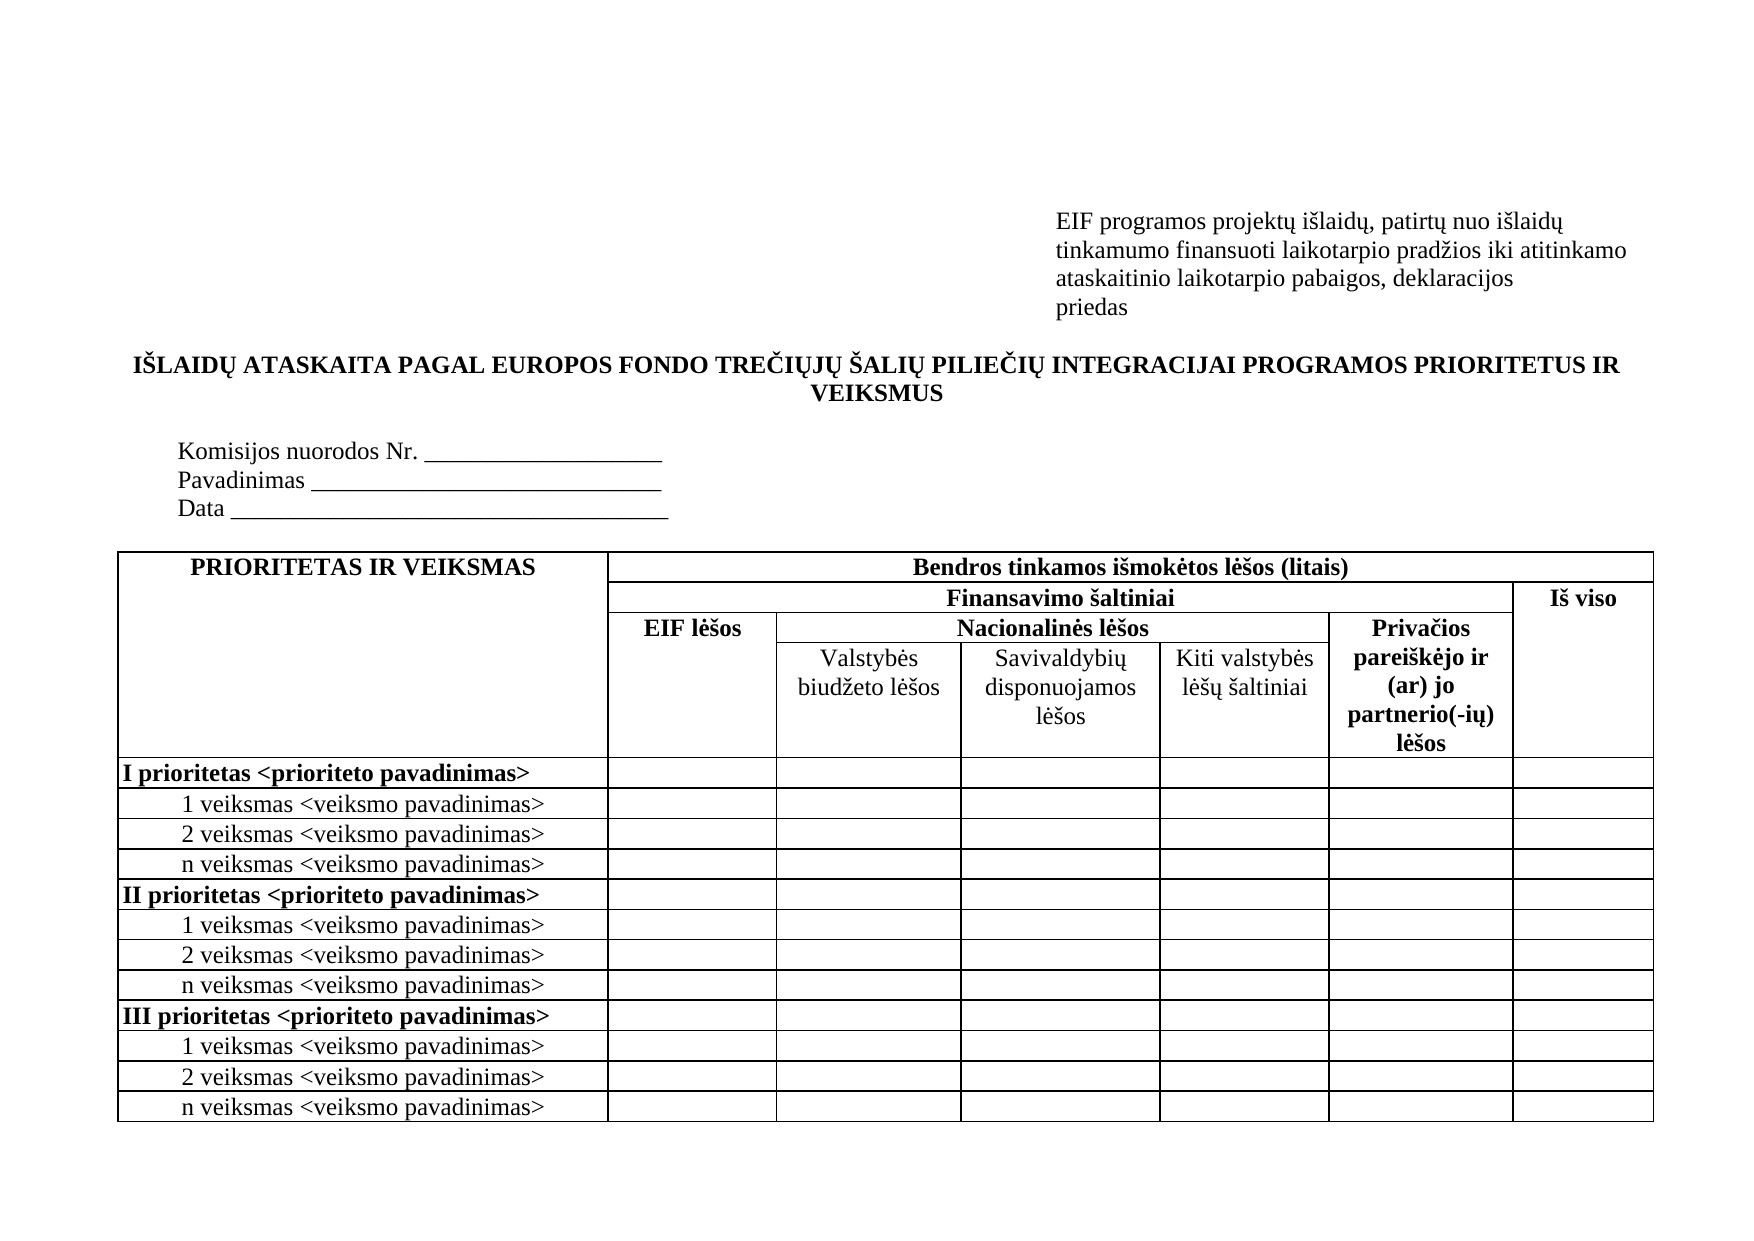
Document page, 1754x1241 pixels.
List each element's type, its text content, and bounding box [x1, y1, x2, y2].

table_cell [777, 971, 960, 999]
table_cell [962, 910, 1159, 939]
table_cell [1514, 850, 1653, 878]
text priedas [1056, 292, 1635, 321]
table_cell [1161, 1031, 1328, 1060]
table_cell [962, 819, 1159, 848]
table_cell [609, 1092, 776, 1121]
table_cell [962, 1031, 1159, 1060]
table_cell 2 veiksmas <veiksmo pavadinimas> [119, 819, 607, 848]
table_cell [1330, 971, 1512, 999]
table_cell 1 veiksmas <veiksmo pavadinimas> [119, 910, 607, 939]
table_cell [609, 940, 776, 969]
table_cell [609, 971, 776, 999]
table_cell [1330, 850, 1512, 878]
table_cell [1330, 758, 1512, 787]
table_cell [962, 758, 1159, 787]
table_cell [777, 1001, 960, 1030]
table_cell [777, 1062, 960, 1090]
table_cell [609, 1031, 776, 1060]
table_cell [777, 880, 960, 908]
table_cell 2 veiksmas <veiksmo pavadinimas> [119, 940, 607, 969]
table_cell [609, 850, 776, 878]
table_cell [1161, 1062, 1328, 1090]
table_cell [962, 850, 1159, 878]
table_cell [609, 819, 776, 848]
table_cell [962, 1062, 1159, 1090]
table_cell [609, 758, 776, 787]
table_cell [1161, 850, 1328, 878]
table_cell [1514, 1001, 1653, 1030]
table_cell [1330, 880, 1512, 908]
table_cell [777, 1031, 960, 1060]
table_cell 1 veiksmas <veiksmo pavadinimas> [119, 1031, 607, 1060]
table_cell [1161, 819, 1328, 848]
table_cell [1161, 789, 1328, 817]
table_cell II prioritetas <prioriteto pavadinimas> [119, 880, 607, 908]
table_cell [1514, 758, 1653, 787]
table_cell n veiksmas <veiksmo pavadinimas> [119, 1092, 607, 1121]
table_cell [1514, 789, 1653, 817]
table_cell 1 veiksmas <veiksmo pavadinimas> [119, 789, 607, 817]
table_cell [1514, 819, 1653, 848]
table_cell [962, 940, 1159, 969]
table_cell [1161, 1001, 1328, 1030]
table_cell Finansavimo šaltiniai [609, 583, 1512, 612]
table_cell [1330, 789, 1512, 817]
table_cell 2 veiksmas <veiksmo pavadinimas> [119, 1062, 607, 1090]
table_cell EIF lėšos [609, 613, 776, 757]
table_cell [1161, 758, 1328, 787]
table_cell Valstybės biudžeto lėšos [777, 643, 960, 757]
table_cell [1161, 1092, 1328, 1121]
table_cell [777, 850, 960, 878]
table_cell [962, 880, 1159, 908]
table_cell Savivaldybių disponuojamos lėšos [962, 643, 1159, 757]
table_cell [777, 1092, 960, 1121]
table_cell [609, 789, 776, 817]
table_cell Nacionalinės lėšos [777, 613, 1328, 642]
table_cell [1330, 819, 1512, 848]
table_cell [1161, 940, 1328, 969]
table_cell Iš viso [1514, 583, 1653, 757]
table_cell [609, 1062, 776, 1090]
table_cell [777, 910, 960, 939]
table_cell [962, 1092, 1159, 1121]
table_cell [1330, 1092, 1512, 1121]
table_cell [777, 940, 960, 969]
table_cell [962, 789, 1159, 817]
table_cell [962, 971, 1159, 999]
table_cell I prioritetas <prioriteto pavadinimas> [119, 758, 607, 787]
table_cell [1330, 1001, 1512, 1030]
table_cell [1514, 1031, 1653, 1060]
table_cell [777, 819, 960, 848]
text Data ___________________________________ [118, 493, 1635, 522]
table_cell Kiti valstybės lėšų šaltiniai [1161, 643, 1328, 757]
table_cell [609, 910, 776, 939]
table_cell [1514, 910, 1653, 939]
table_cell [1161, 971, 1328, 999]
table_cell [1514, 971, 1653, 999]
table_header Bendros tinkamos išmokėtos lėšos (litais) [609, 553, 1653, 581]
table_cell [1514, 1092, 1653, 1121]
table_cell [1514, 1062, 1653, 1090]
table_cell [609, 880, 776, 908]
table_cell [1161, 880, 1328, 908]
table_cell [1330, 1031, 1512, 1060]
text EIF programos projektų išlaidų, patirtų nuo išlaidų tinkamumo finansuoti laikotarpio pradžios iki atitinkamo ataskaitinio laikotarpio pabaigos, deklaracijos [1056, 206, 1635, 292]
table_header PRIORITETAS IR VEIKSMAS [119, 553, 607, 757]
table_cell III prioritetas <prioriteto pavadinimas> [119, 1001, 607, 1030]
table_cell [1514, 940, 1653, 969]
table_cell n veiksmas <veiksmo pavadinimas> [119, 971, 607, 999]
table_cell [777, 789, 960, 817]
table_cell n veiksmas <veiksmo pavadinimas> [119, 850, 607, 878]
table_cell [1330, 940, 1512, 969]
table_cell [1330, 910, 1512, 939]
table_cell [1330, 1062, 1512, 1090]
table_cell [777, 758, 960, 787]
table_cell [962, 1001, 1159, 1030]
text Pavadinimas ____________________________ [118, 465, 1635, 493]
text Komisijos nuorodos Nr. ___________________ [118, 436, 1635, 465]
table_cell [1514, 880, 1653, 908]
table_cell [1161, 910, 1328, 939]
table_cell Privačios pareiškėjo ir (ar) jo partnerio(-ių) lėšos [1330, 613, 1512, 757]
table_cell [609, 1001, 776, 1030]
text IŠLAIDŲ ATASKAITA PAGAL EUROPOS FONDO TREČIŲJŲ ŠALIŲ PILIEČIŲ INTEGRACIJAI PROGRAMOS PRIORITETUS IR VEIKSMUS [118, 350, 1635, 407]
